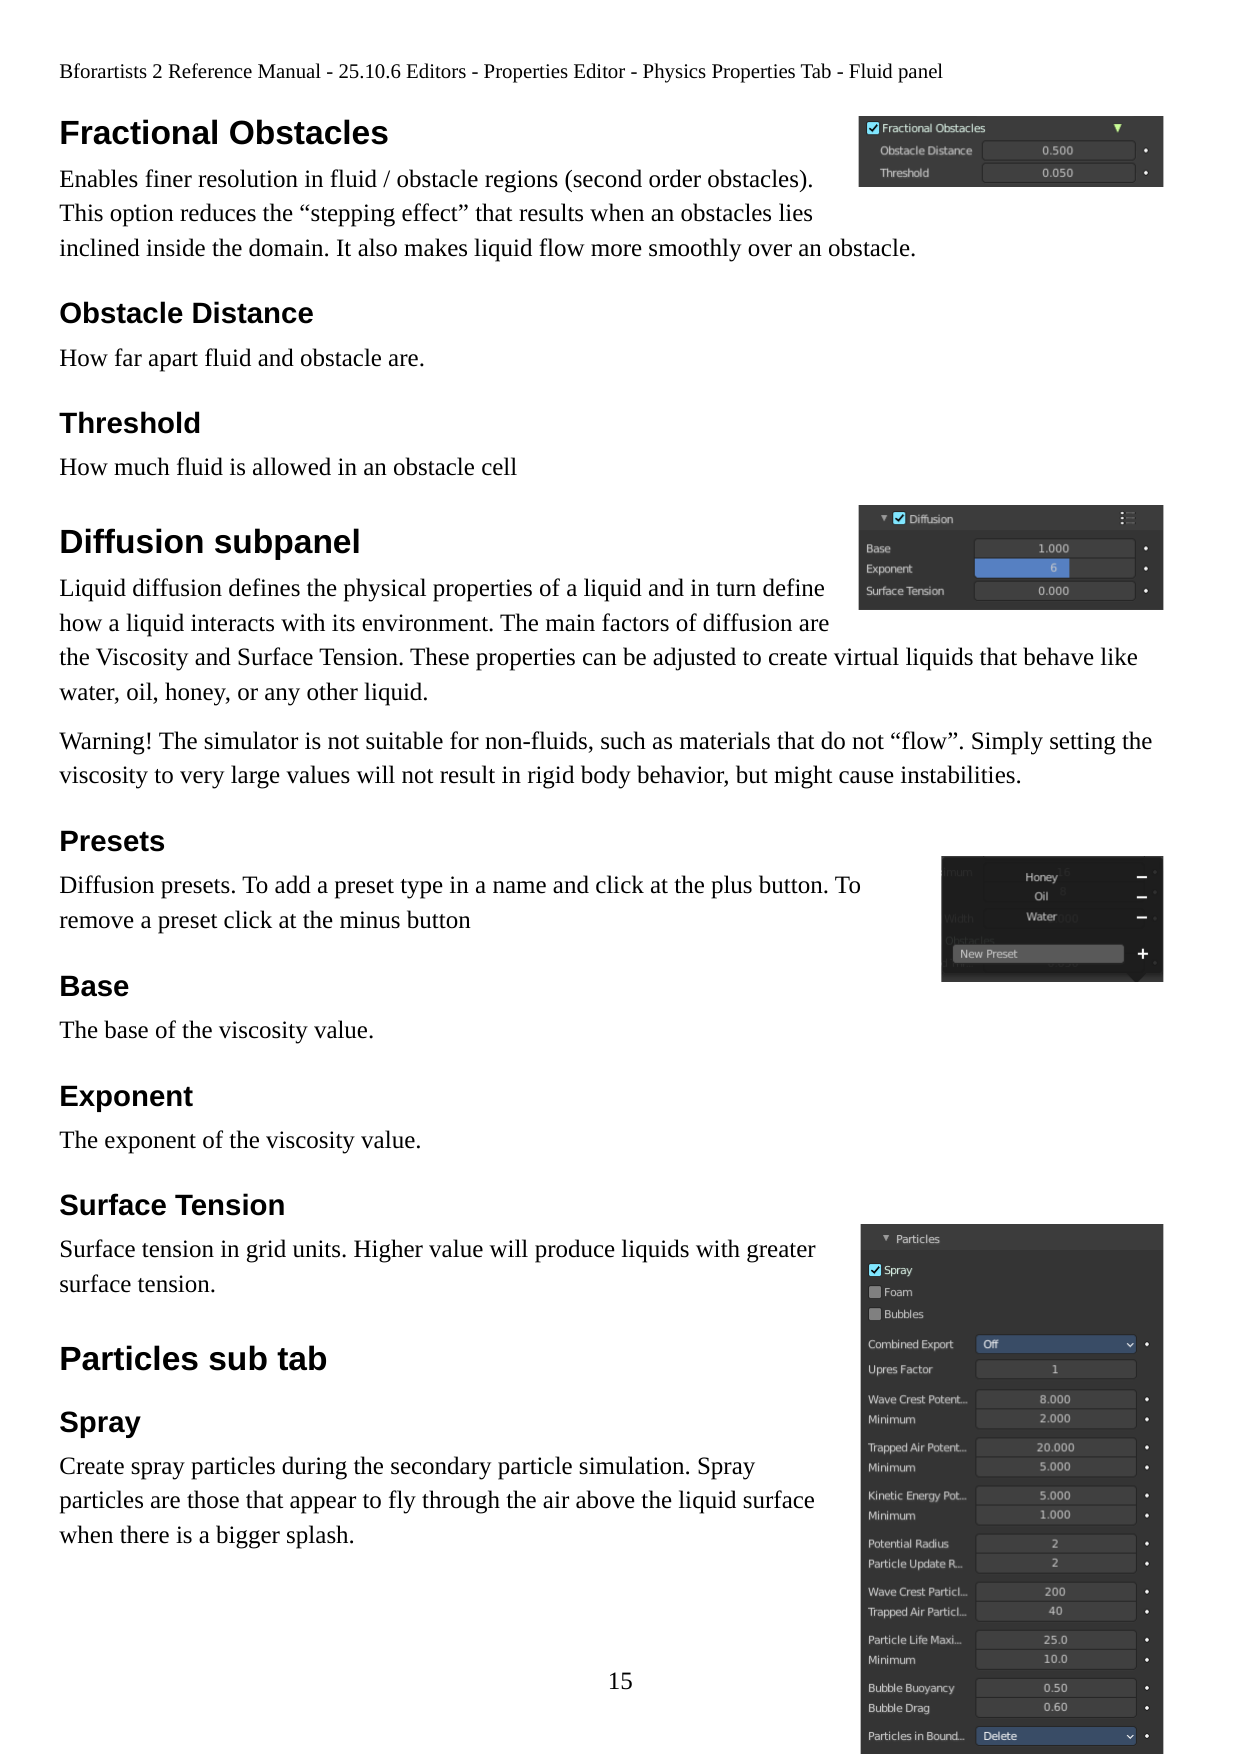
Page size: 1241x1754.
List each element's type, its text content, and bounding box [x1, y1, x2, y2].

text How far apart fluid and obstacle are. [59, 343, 1181, 371]
text Create spray particles during the secondary particle simulation. Spray particles are those that appear to fly through the air above the liquid surface when there is a bigger splash. [59, 1451, 860, 1549]
text The base of the viscosity value. [59, 1015, 1181, 1043]
text Diffusion presets. To add a preset type in a name and click at the plus button. To remove a preset click at the minus button [59, 870, 941, 934]
subtitle [1164, 1339, 1181, 1378]
picture [858, 116, 1164, 187]
text Liquid diffusion defines the physical properties of a liquid and in turn define how a liquid interacts with its environment. The main factors of diffusion are the Viscosity and Surface Tension. These properties can be adjusted to create virtual liquids that behave like water, oil, honey, or any other liquid. [59, 573, 1181, 706]
subtitle Surface Tension [59, 1188, 1181, 1222]
picture [860, 1224, 1164, 1754]
subtitle Obstacle Distance [59, 296, 1181, 330]
subtitle Threshold [59, 406, 1181, 440]
subtitle Spray [59, 1405, 860, 1438]
subtitle Diffusion subpanel [59, 522, 858, 561]
subtitle Fractional Obstacles [59, 113, 1181, 151]
picture [941, 856, 1164, 982]
subtitle Exponent [59, 1078, 1181, 1112]
subtitle [1164, 1405, 1181, 1438]
subtitle [1164, 522, 1181, 561]
subtitle Particles sub tab [59, 1339, 860, 1378]
text The exponent of the viscosity value. [59, 1125, 1181, 1153]
text Enables finer resolution in fluid / obstacle regions (second order obstacles). This option reduces the “stepping effect” that results when an obstacles lies inclined inside the domain. It also makes liquid flow more smoothly over an obstacle. [59, 164, 1181, 261]
text Warning! The simulator is not suitable for non-fluids, such as materials that do not “flow”. Simply setting the viscosity to very large values will not result in rigid body behavior, but might cause instabilities. [59, 726, 1181, 789]
picture [858, 505, 1164, 610]
subtitle Presets [59, 824, 1181, 858]
text How much fluid is allowed in an obstacle cell [59, 452, 1181, 481]
text Surface tension in grid units. Higher value will produce liquids with greater surface tension. [59, 1234, 860, 1298]
subtitle Base [59, 968, 1181, 1002]
